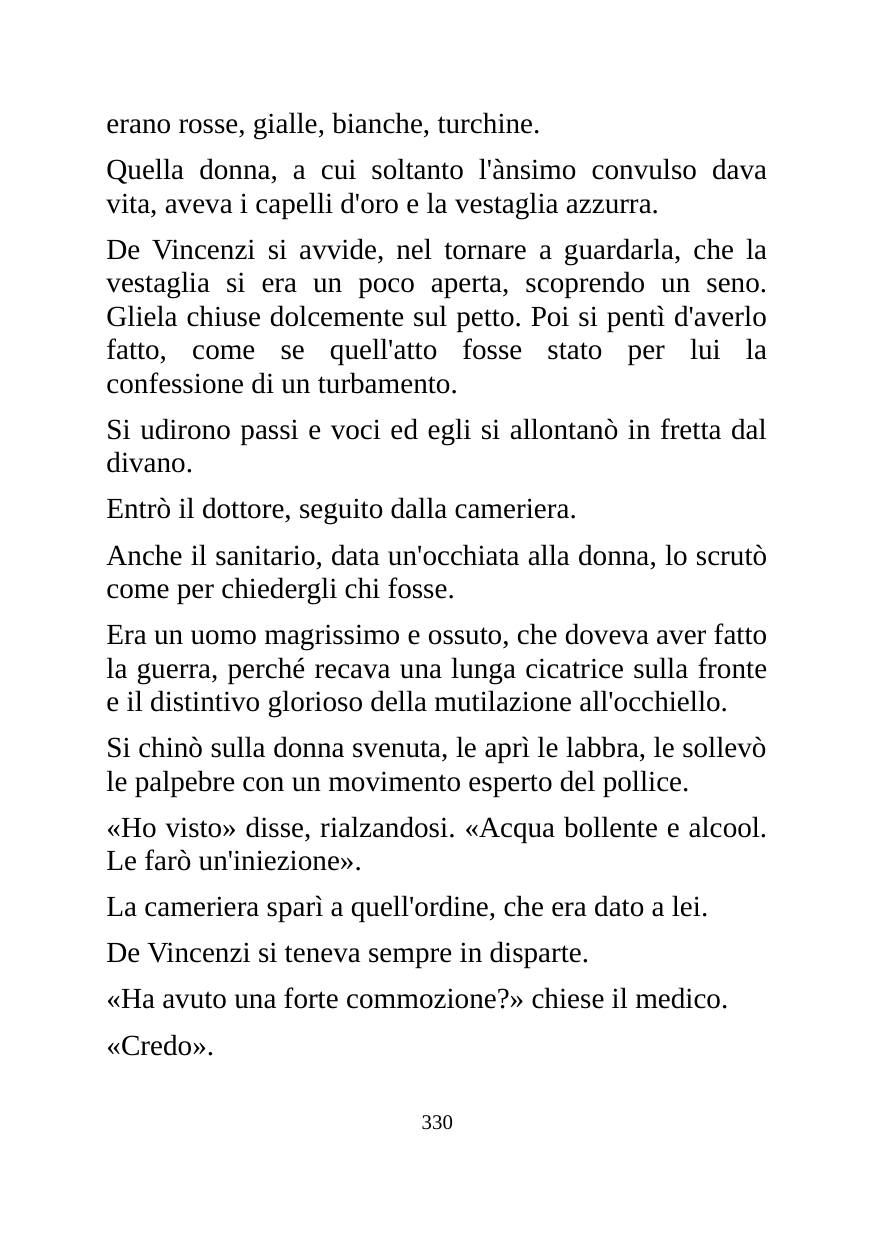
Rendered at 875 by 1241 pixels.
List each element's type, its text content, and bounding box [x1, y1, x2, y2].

text «Ho visto» disse, rialzandosi. «Acqua bollente e alcool. Le farò un'iniezione». [106, 810, 768, 877]
text Entrò il dottore, seguito dalla cameriera. [106, 492, 768, 525]
text «Ha avuto una forte commozione?» chiese il medico. [106, 982, 768, 1015]
text La cameriera sparì a quell'ordine, che era dato a lei. [106, 889, 768, 923]
text «Credo». [106, 1028, 768, 1061]
text De Vincenzi si avvide, nel tornare a guardarla, che la vestaglia si era un poco aperta, scoprendo un seno. Gliela chiuse dolcemente sul petto. Poi si pentì d'averlo fatto, come se quell'atto fosse stato per lui la confessione di un turbamento. [106, 232, 768, 399]
text Si udirono passi e voci ed egli si allontanò in fretta dal divano. [106, 412, 768, 479]
text erano rosse, gialle, bianche, turchine. [106, 106, 768, 140]
text De Vincenzi si teneva sempre in disparte. [106, 936, 768, 969]
text Anche il sanitario, data un'occhiata alla donna, lo scrutò come per chiedergli chi fosse. [106, 538, 768, 605]
text Quella donna, a cui soltanto l'ànsimo convulso dava vita, aveva i capelli d'oro e la vestaglia azzurra. [106, 152, 768, 219]
text Era un uomo magrissimo e ossuto, che doveva aver fatto la guerra, perché recava una lunga cicatrice sulla fronte e il distintivo glorioso della mutilazione all'occhiello. [106, 617, 768, 718]
text Si chinò sulla donna svenuta, le aprì le labbra, le sollevò le palpebre con un movimento esperto del pollice. [106, 730, 768, 797]
